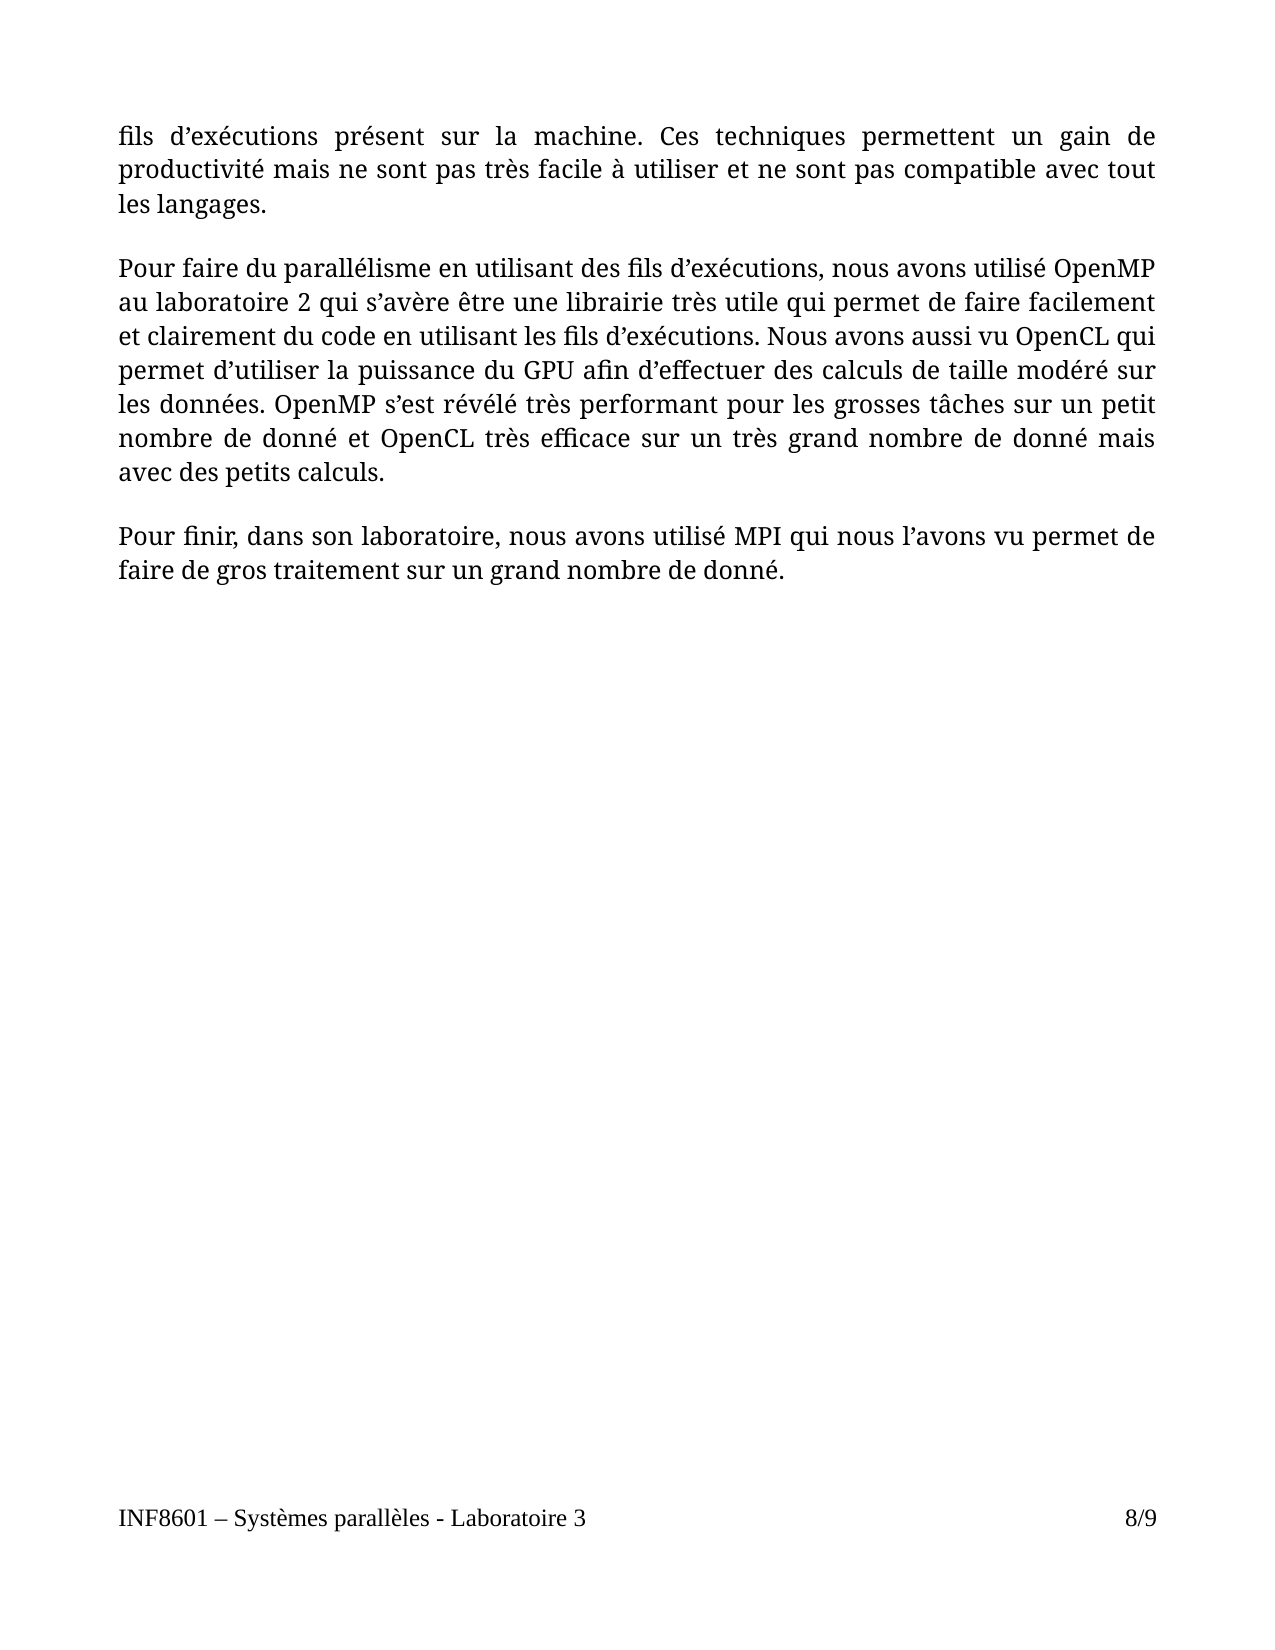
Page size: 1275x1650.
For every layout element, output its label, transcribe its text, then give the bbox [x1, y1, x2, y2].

text Pour finir, dans son laboratoire, nous avons utilisé MPI qui nous l’avons vu permet de faire de gros traitement sur un grand nombre de donné. [118, 519, 1157, 587]
text fils d’exécutions présent sur la machine. Ces techniques permettent un gain de productivité mais ne sont pas très facile à utiliser et ne sont pas compatible avec tout les langages. [118, 118, 1157, 220]
text Pour faire du parallélisme en utilisant des fils d’exécutions, nous avons utilisé OpenMP au laboratoire 2 qui s’avère être une librairie très utile qui permet de faire facilement et clairement du code en utilisant les fils d’exécutions. Nous avons aussi vu OpenCL qui permet d’utiliser la puissance du GPU afin d’effectuer des calculs de taille modéré sur les données. OpenMP s’est révélé très performant pour les grosses tâches sur un petit nombre de donné et OpenCL très efficace sur un très grand nombre de donné mais avec des petits calculs. [118, 250, 1157, 489]
